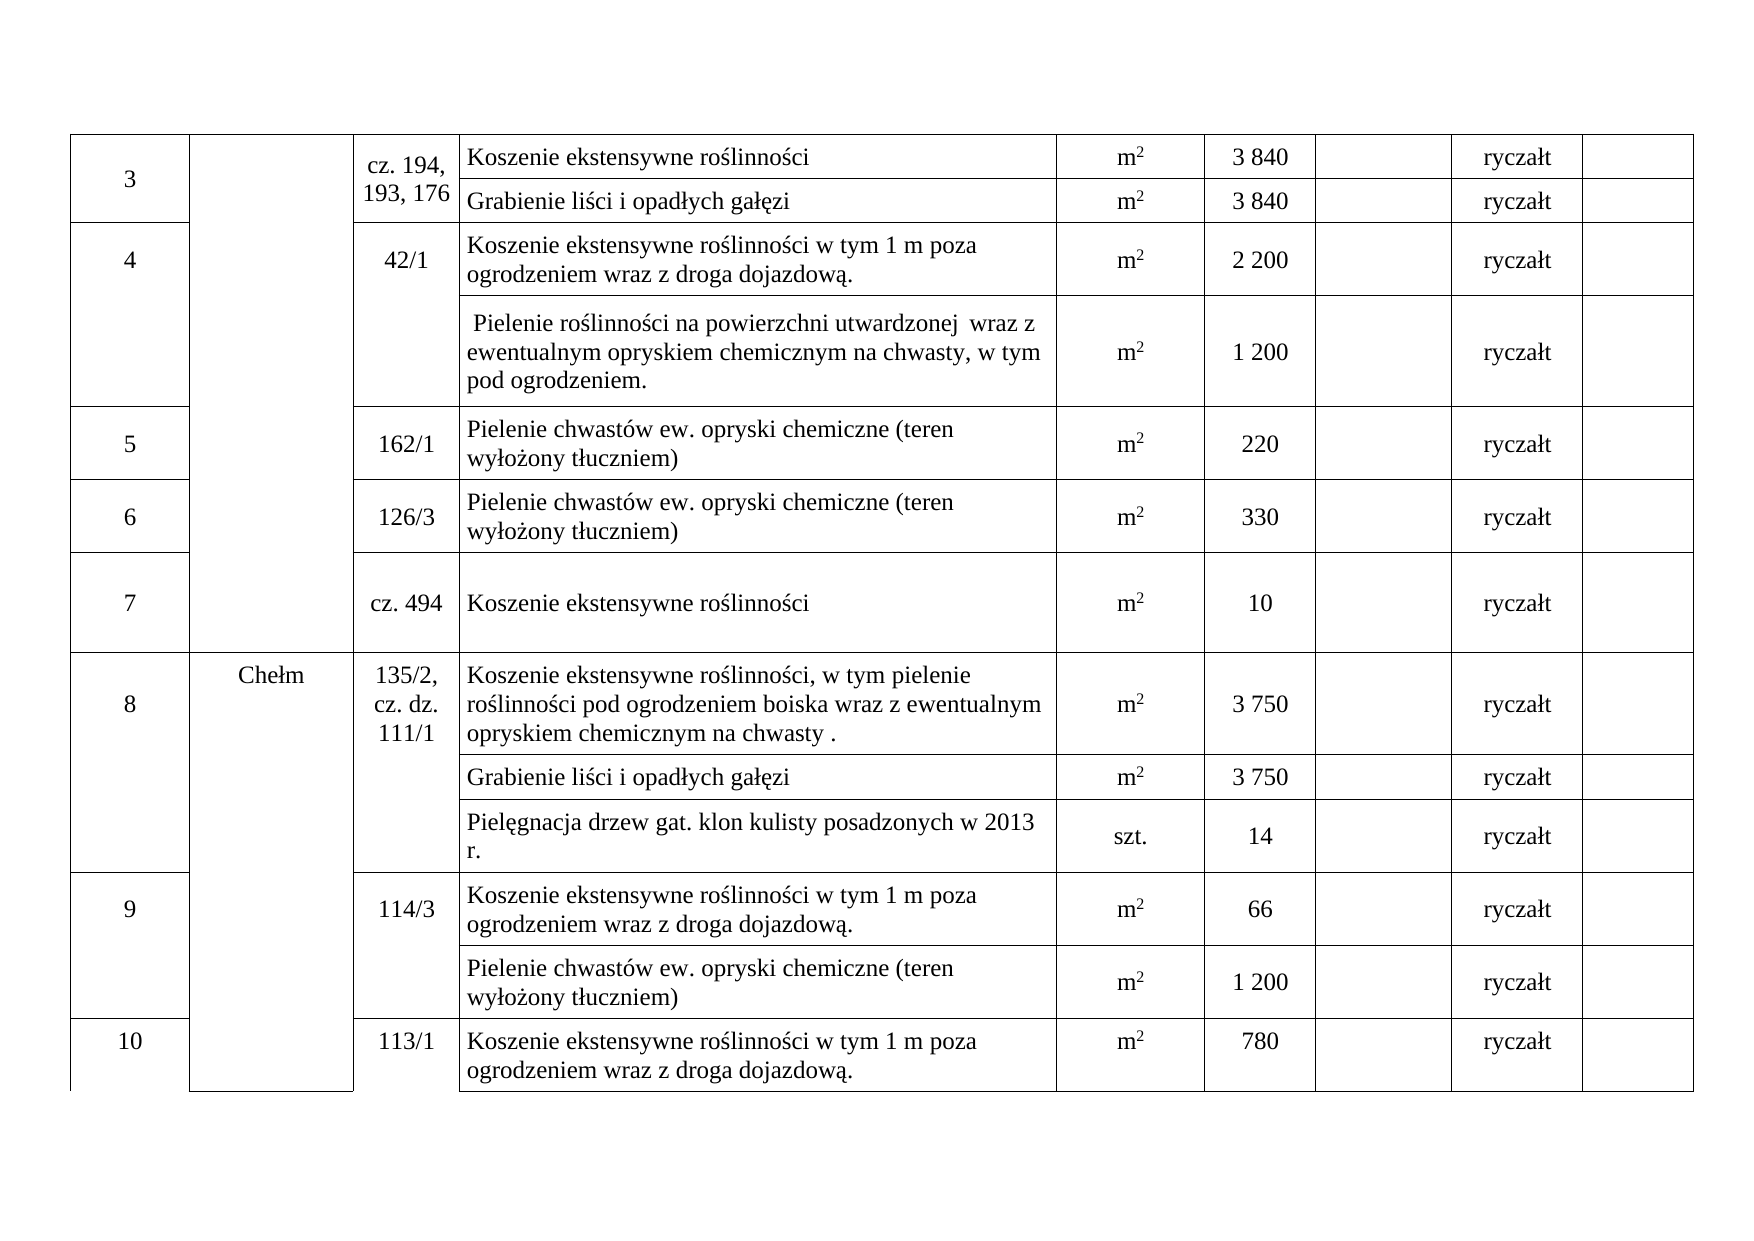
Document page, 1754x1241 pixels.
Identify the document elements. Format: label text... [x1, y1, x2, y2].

table_cell [1583, 223, 1693, 295]
table_cell [1316, 179, 1451, 222]
table_cell [354, 945, 459, 1018]
table_cell ryczałt [1452, 800, 1582, 872]
table_cell 4 [71, 223, 189, 295]
table_cell [1583, 755, 1693, 798]
table_cell ryczałt [1452, 873, 1582, 945]
table_cell ryczałt [1452, 223, 1582, 295]
table_cell [1316, 223, 1451, 295]
table_cell [1583, 296, 1693, 406]
table_cell [1316, 1019, 1451, 1091]
table_cell Grabienie liści i opadłych gałęzi [460, 179, 1056, 222]
table_cell Koszenie ekstensywne roślinności w tym 1 m poza ogrodzeniem wraz z droga dojazdową. [460, 1019, 1056, 1091]
table_cell [1583, 1019, 1693, 1091]
table_cell [1583, 179, 1693, 222]
table_cell [354, 799, 459, 872]
table_cell [1316, 296, 1451, 406]
table_cell [71, 799, 189, 872]
table_cell szt. [1057, 800, 1204, 872]
table_cell m2 [1057, 653, 1204, 754]
table_cell 14 [1205, 800, 1315, 872]
table_cell ryczałt [1452, 1019, 1582, 1091]
table_cell [1583, 946, 1693, 1018]
table_cell [190, 135, 353, 652]
table_cell ryczałt [1452, 653, 1582, 754]
table_cell [1583, 480, 1693, 552]
table_cell m2 [1057, 553, 1204, 652]
table_cell 114/3 [354, 873, 459, 945]
table_cell [1316, 553, 1451, 652]
table_cell [1583, 800, 1693, 872]
table_cell 2 200 [1205, 223, 1315, 295]
table_cell 1 200 [1205, 296, 1315, 406]
table_cell 780 [1205, 1019, 1315, 1091]
table_cell [71, 754, 189, 798]
table_cell Pielenie chwastów ew. opryski chemiczne (teren wyłożony tłuczniem) [460, 946, 1056, 1018]
table_cell Koszenie ekstensywne roślinności w tym 1 m poza ogrodzeniem wraz z droga dojazdową. [460, 223, 1056, 295]
table_cell ryczałt [1452, 407, 1582, 479]
table_cell cz. 194, 193, 176 [354, 135, 459, 222]
table_cell [1316, 653, 1451, 754]
table_cell 113/1 [354, 1019, 459, 1091]
table_cell [1316, 755, 1451, 798]
table_cell [1316, 407, 1451, 479]
table_cell m2 [1057, 179, 1204, 222]
table_cell [1583, 135, 1693, 178]
table_cell [1583, 873, 1693, 945]
table_cell 42/1 [354, 223, 459, 295]
table_cell Koszenie ekstensywne roślinności, w tym pielenie roślinności pod ogrodzeniem boiska wraz z ewentualnym opryskiem chemicznym na chwasty . [460, 653, 1056, 754]
table_cell 10 [71, 1019, 189, 1091]
table_cell m2 [1057, 946, 1204, 1018]
table_cell [354, 754, 459, 798]
table_cell Koszenie ekstensywne roślinności [460, 553, 1056, 652]
table_cell ryczałt [1452, 553, 1582, 652]
table_cell m2 [1057, 223, 1204, 295]
table_cell Koszenie ekstensywne roślinności [460, 135, 1056, 178]
table_cell [71, 945, 189, 1018]
table_cell 3 840 [1205, 135, 1315, 178]
table_cell [1316, 873, 1451, 945]
table_cell ryczałt [1452, 480, 1582, 552]
table_cell ryczałt [1452, 296, 1582, 406]
table_cell 3 750 [1205, 755, 1315, 798]
table_cell Pielenie chwastów ew. opryski chemiczne (teren wyłożony tłuczniem) [460, 407, 1056, 479]
table_cell 10 [1205, 553, 1315, 652]
table_cell ryczałt [1452, 135, 1582, 178]
table_cell cz. 494 [354, 553, 459, 652]
table_cell 1 200 [1205, 946, 1315, 1018]
table_cell ryczałt [1452, 179, 1582, 222]
table_cell [1316, 135, 1451, 178]
table_cell m2 [1057, 296, 1204, 406]
table_cell Grabienie liści i opadłych gałęzi [460, 755, 1056, 798]
table_cell [1316, 480, 1451, 552]
table_cell m2 [1057, 1019, 1204, 1091]
table_cell m2 [1057, 755, 1204, 798]
table_cell 9 [71, 873, 189, 945]
table_cell Pielenie roślinności na powierzchni utwardzonej wraz z ewentualnym opryskiem chemicznym na chwasty, w tym pod ogrodzeniem. [460, 296, 1056, 406]
table_cell 330 [1205, 480, 1315, 552]
table_cell [1583, 653, 1693, 754]
table_cell m2 [1057, 873, 1204, 945]
table_cell [1583, 553, 1693, 652]
table_cell 135/2, cz. dz. 111/1 [354, 653, 459, 754]
table_cell Chełm [190, 653, 353, 1091]
table_cell [1583, 407, 1693, 479]
table_cell [71, 295, 189, 406]
table_cell 162/1 [354, 407, 459, 479]
table_cell ryczałt [1452, 946, 1582, 1018]
table_cell 5 [71, 407, 189, 479]
table_cell 3 750 [1205, 653, 1315, 754]
table_cell Koszenie ekstensywne roślinności w tym 1 m poza ogrodzeniem wraz z droga dojazdową. [460, 873, 1056, 945]
table_cell 66 [1205, 873, 1315, 945]
table_cell 6 [71, 480, 189, 552]
table_cell 126/3 [354, 480, 459, 552]
table_cell 220 [1205, 407, 1315, 479]
table_cell ryczałt [1452, 755, 1582, 798]
table_cell m2 [1057, 407, 1204, 479]
table_cell [1316, 946, 1451, 1018]
table_cell 3 [71, 135, 189, 222]
table_cell Pielenie chwastów ew. opryski chemiczne (teren wyłożony tłuczniem) [460, 480, 1056, 552]
table_cell 7 [71, 553, 189, 652]
table_cell 3 840 [1205, 179, 1315, 222]
table_cell Pielęgnacja drzew gat. klon kulisty posadzonych w 2013 r. [460, 800, 1056, 872]
table_cell m2 [1057, 480, 1204, 552]
table_cell 8 [71, 653, 189, 754]
table_cell [1316, 800, 1451, 872]
table_cell [354, 295, 459, 406]
table_cell m2 [1057, 135, 1204, 178]
